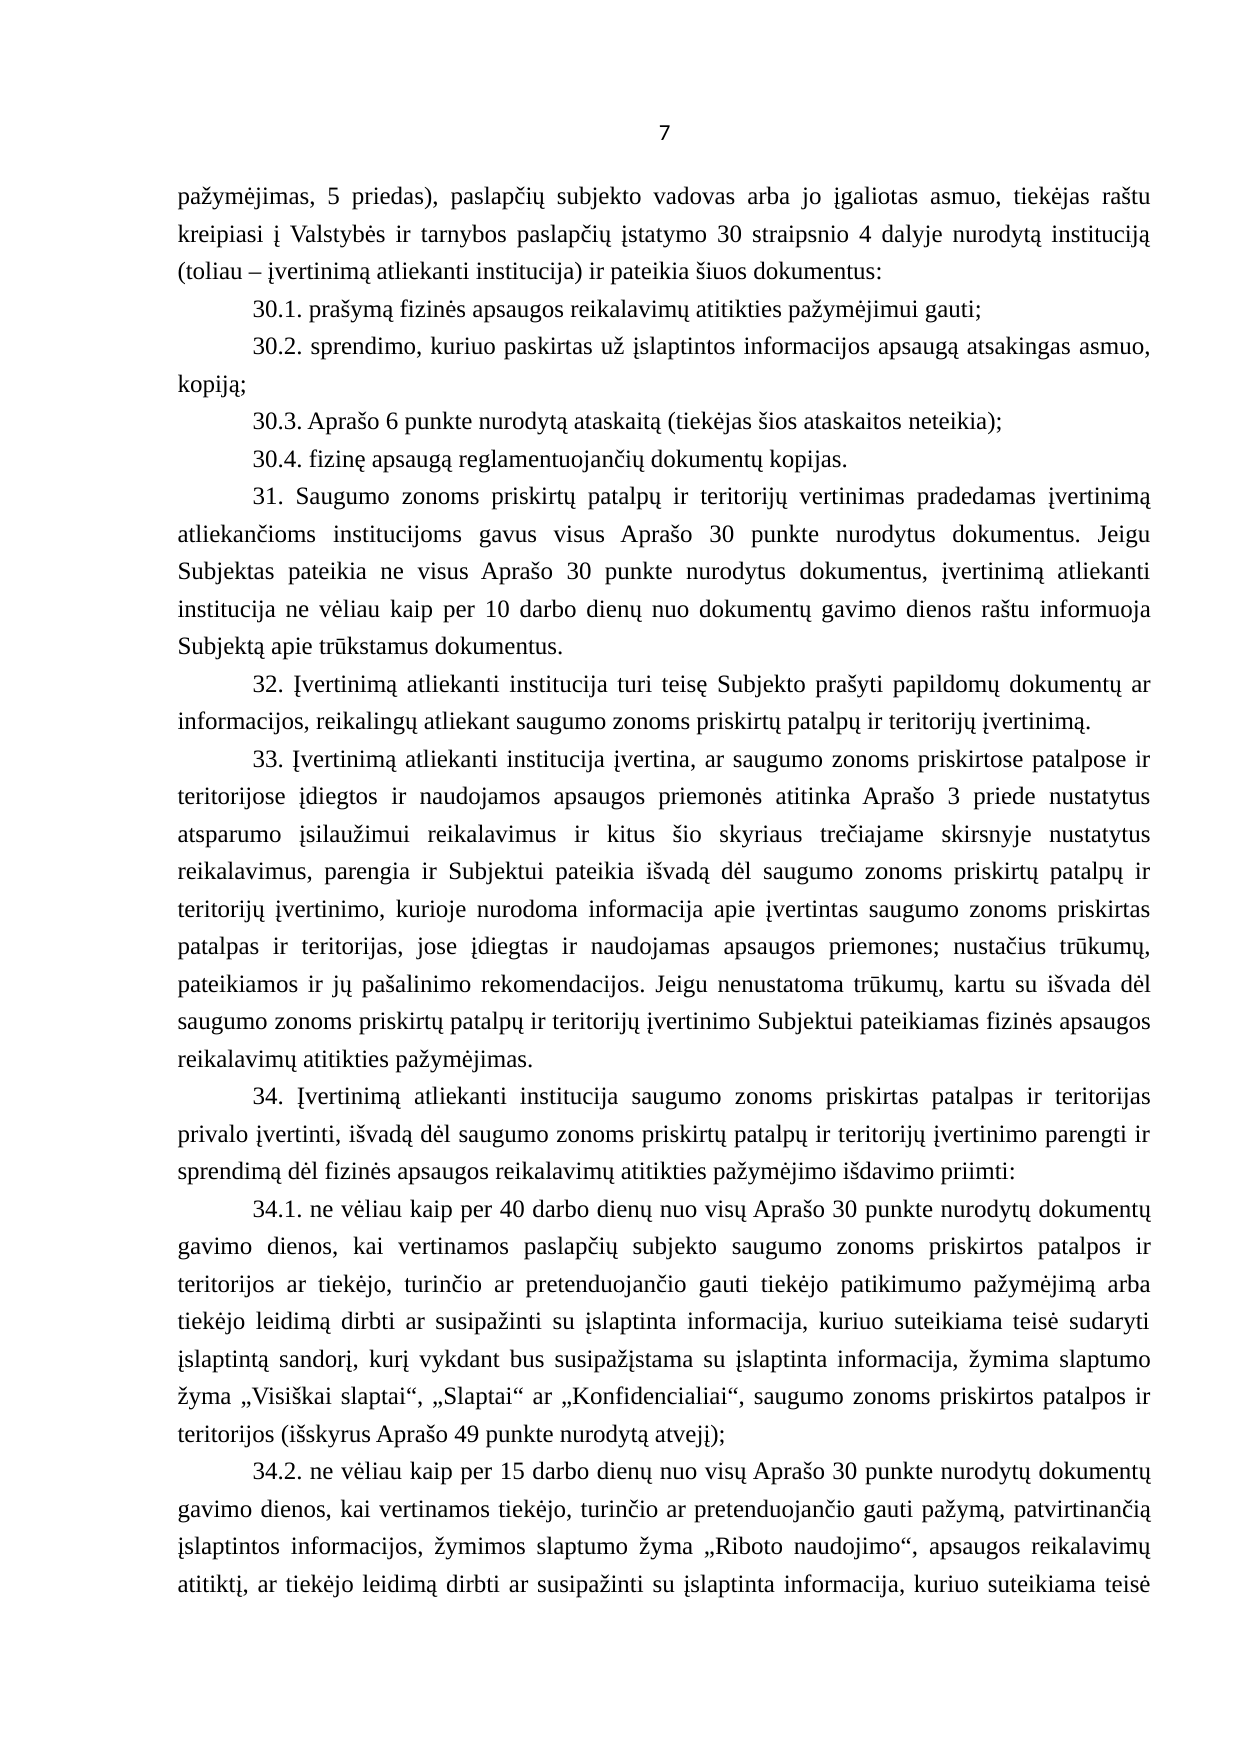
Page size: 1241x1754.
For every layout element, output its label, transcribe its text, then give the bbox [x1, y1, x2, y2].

text 33. Įvertinimą atliekanti institucija įvertina, ar saugumo zonoms priskirtose patalpose ir teritorijose įdiegtos ir naudojamos apsaugos priemonės atitinka Aprašo 3 priede nustatytus atsparumo įsilaužimui reikalavimus ir kitus šio skyriaus trečiajame skirsnyje nustatytus reikalavimus, parengia ir Subjektui pateikia išvadą dėl saugumo zonoms priskirtų patalpų ir teritorijų įvertinimo, kurioje nurodoma informacija apie įvertintas saugumo zonoms priskirtas patalpas ir teritorijas, jose įdiegtas ir naudojamas apsaugos priemones; nustačius trūkumų, pateikiamos ir jų pašalinimo rekomendacijos. Jeigu nenustatoma trūkumų, kartu su išvada dėl saugumo zonoms priskirtų patalpų ir teritorijų įvertinimo Subjektui pateikiamas fizinės apsaugos reikalavimų atitikties pažymėjimas. [177, 735, 1151, 1072]
text 30.3. Aprašo 6 punkte nurodytą ataskaitą (tiekėjas šios ataskaitos neteikia); [177, 397, 1151, 435]
text 34. Įvertinimą atliekanti institucija saugumo zonoms priskirtas patalpas ir teritorijas privalo įvertinti, išvadą dėl saugumo zonoms priskirtų patalpų ir teritorijų įvertinimo parengti ir sprendimą dėl fizinės apsaugos reikalavimų atitikties pažymėjimo išdavimo priimti: [177, 1072, 1151, 1185]
text 31. Saugumo zonoms priskirtų patalpų ir teritorijų vertinimas pradedamas įvertinimą atliekančioms institucijoms gavus visus Aprašo 30 punkte nurodytus dokumentus. Jeigu Subjektas pateikia ne visus Aprašo 30 punkte nurodytus dokumentus, įvertinimą atliekanti institucija ne vėliau kaip per 10 darbo dienų nuo dokumentų gavimo dienos raštu informuoja Subjektą apie trūkstamus dokumentus. [177, 472, 1151, 660]
text 32. Įvertinimą atliekanti institucija turi teisę Subjekto prašyti papildomų dokumentų ar informacijos, reikalingų atliekant saugumo zonoms priskirtų patalpų ir teritorijų įvertinimą. [177, 660, 1151, 735]
text 30.2. sprendimo, kuriuo paskirtas už įslaptintos informacijos apsaugą atsakingas asmuo, kopiją; [177, 322, 1151, 397]
text 30.1. prašymą fizinės apsaugos reikalavimų atitikties pažymėjimui gauti; [177, 285, 1151, 322]
text 30.4. fizinę apsaugą reglamentuojančių dokumentų kopijas. [177, 435, 1151, 472]
text pažymėjimas, 5 priedas), paslapčių subjekto vadovas arba jo įgaliotas asmuo, tiekėjas raštu kreipiasi į Valstybės ir tarnybos paslapčių įstatymo 30 straipsnio 4 dalyje nurodytą instituciją (toliau – įvertinimą atliekanti institucija) ir pateikia šiuos dokumentus: [177, 172, 1151, 285]
text 34.1. ne vėliau kaip per 40 darbo dienų nuo visų Aprašo 30 punkte nurodytų dokumentų gavimo dienos, kai vertinamos paslapčių subjekto saugumo zonoms priskirtos patalpos ir teritorijos ar tiekėjo, turinčio ar pretenduojančio gauti tiekėjo patikimumo pažymėjimą arba tiekėjo leidimą dirbti ar susipažinti su įslaptinta informacija, kuriuo suteikiama teisė sudaryti įslaptintą sandorį, kurį vykdant bus susipažįstama su įslaptinta informacija, žymima slaptumo žyma „Visiškai slaptai“, „Slaptai“ ar „Konfidencialiai“, saugumo zonoms priskirtos patalpos ir teritorijos (išskyrus Aprašo 49 punkte nurodytą atvejį); [177, 1185, 1151, 1447]
text 34.2. ne vėliau kaip per 15 darbo dienų nuo visų Aprašo 30 punkte nurodytų dokumentų gavimo dienos, kai vertinamos tiekėjo, turinčio ar pretenduojančio gauti pažymą, patvirtinančią įslaptintos informacijos, žymimos slaptumo žyma „Riboto naudojimo“, apsaugos reikalavimų atitiktį, ar tiekėjo leidimą dirbti ar susipažinti su įslaptinta informacija, kuriuo suteikiama teisė [177, 1447, 1151, 1597]
